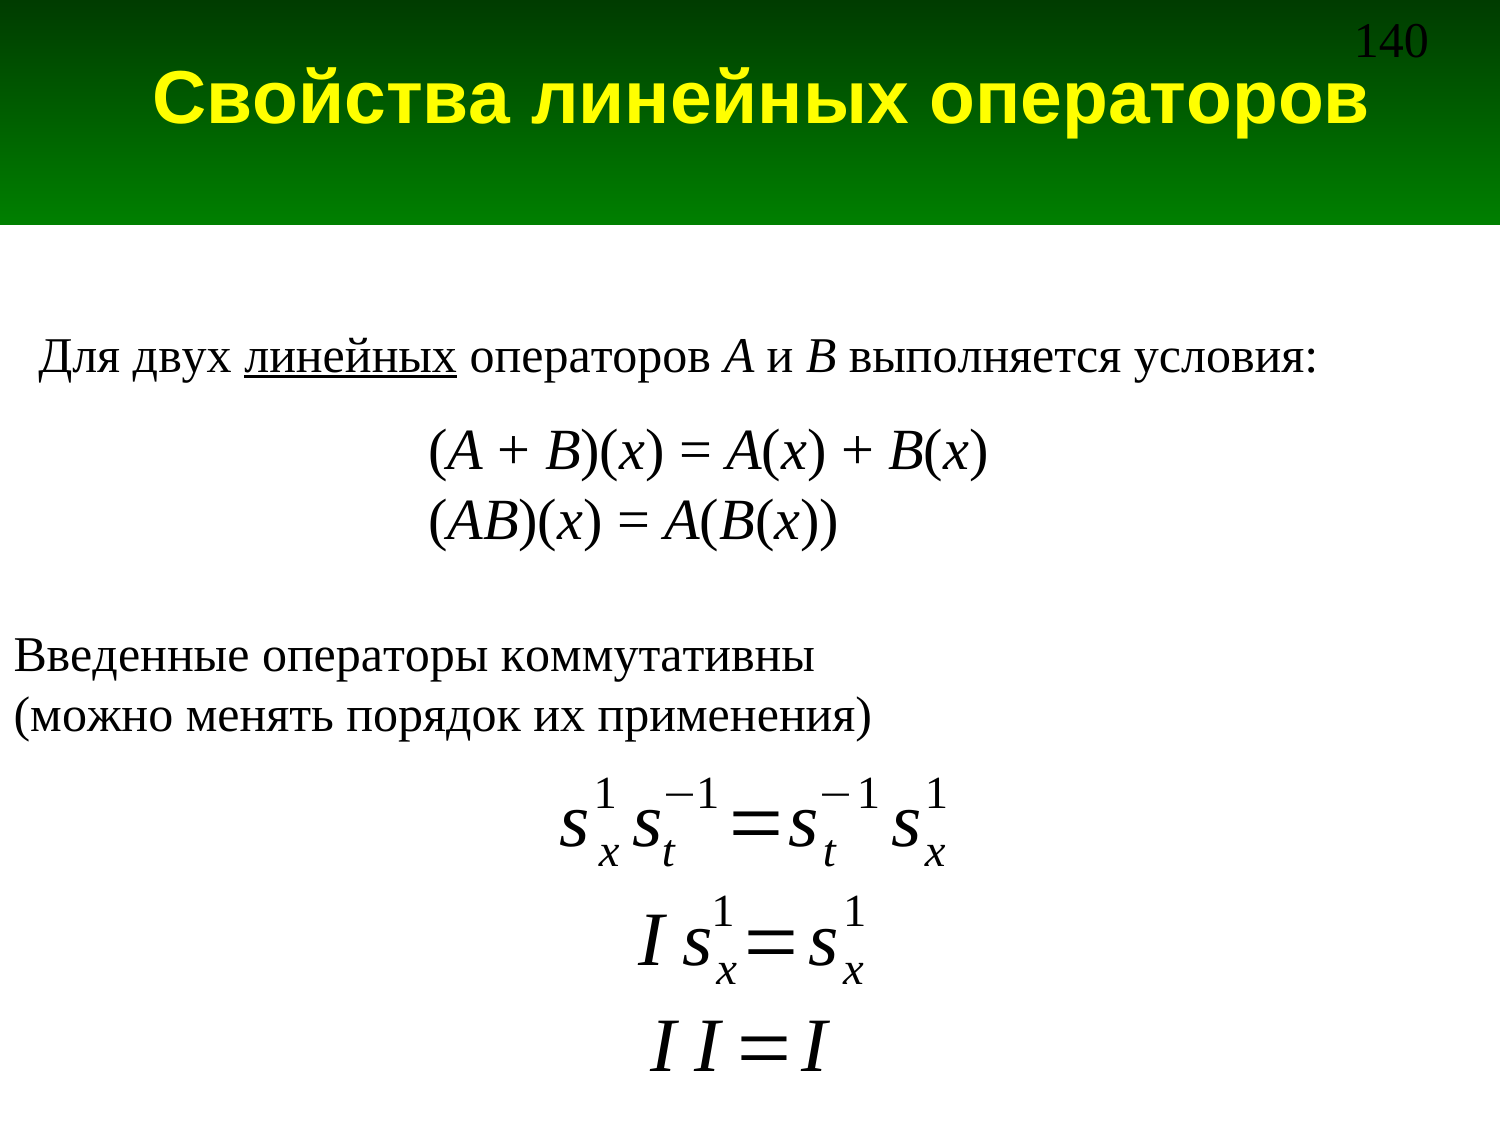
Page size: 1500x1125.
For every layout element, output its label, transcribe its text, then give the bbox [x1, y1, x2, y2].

chart [613, 883, 886, 993]
text_box Для двух линейных операторов A и B выполняется условия: [23, 314, 1368, 390]
chart [540, 765, 969, 875]
text_box (A + B)(x) = A(x) + B(x) (AB)(x) = A(B(x)) [413, 403, 1096, 559]
title Свойства линейных операторов [123, 0, 1399, 192]
text_box Введенные операторы коммутативны (можно менять порядок их применения) [0, 614, 886, 749]
chart [625, 1003, 852, 1090]
